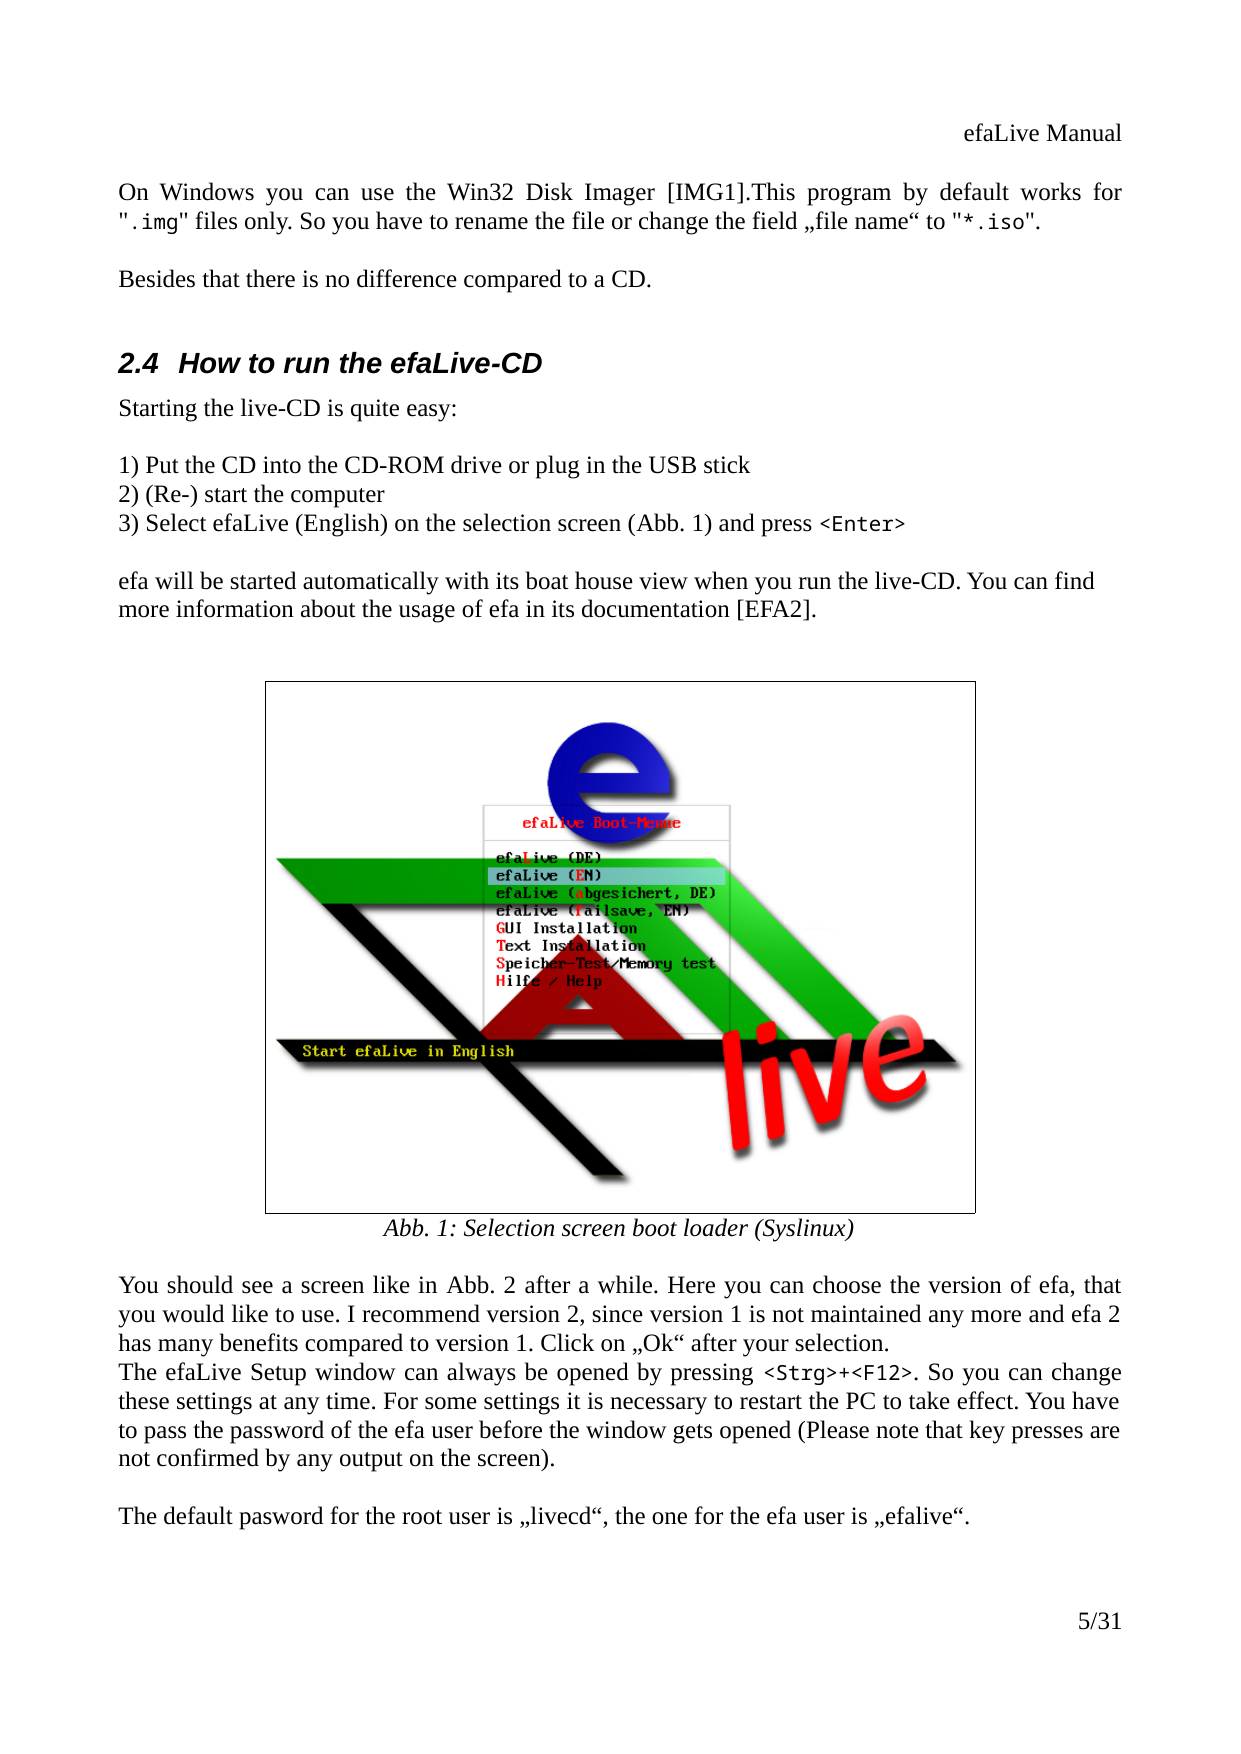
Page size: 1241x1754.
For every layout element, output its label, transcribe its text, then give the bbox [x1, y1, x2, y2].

text Abb. 1: Selection screen boot loader (Syslinux) [265, 1214, 975, 1242]
text efa will be started automatically with its boat house view when you run the live-CD. You can find more information about the usage of efa in its documentation [EFA2]. [118, 566, 1122, 623]
text On Windows you can use the Win32 Disk Imager [IMG1].This program by default works for ".img" files only. So you have to rename the file or change the field „file name“ to "*.iso". [118, 177, 1122, 235]
text 1) Put the CD into the CD-ROM drive or plug in the USB stick [118, 450, 1122, 479]
picture [268, 683, 972, 1210]
subtitle How to run the efaLive-CD [118, 347, 1122, 380]
text The efaLive Setup window can always be opened by pressing <Strg>+<F12>. So you can change these settings at any time. For some settings it is necessary to restart the PC to take effect. You have to pass the password of the efa user before the window gets opened (Please note that key presses are not confirmed by any output on the screen). [118, 1357, 1122, 1472]
text 2) (Re-) start the computer [118, 479, 1122, 508]
text Starting the live-CD is quite easy: [118, 393, 1122, 421]
text Besides that there is no difference compared to a CD. [118, 264, 1122, 293]
text 3) Select efaLive (English) on the selection screen (Abb. 1) and press <Enter> [118, 508, 1122, 537]
text The default pasword for the root user is „livecd“, the one for the efa user is „efalive“. [118, 1501, 1122, 1530]
text You should see a screen like in Abb. 2 after a while. Here you can choose the version of efa, that you would like to use. I recommend version 2, since version 1 is not maintained any more and efa 2 has many benefits compared to version 1. Click on „Ok“ after your selection. [118, 1270, 1122, 1357]
text [266, 682, 975, 1213]
